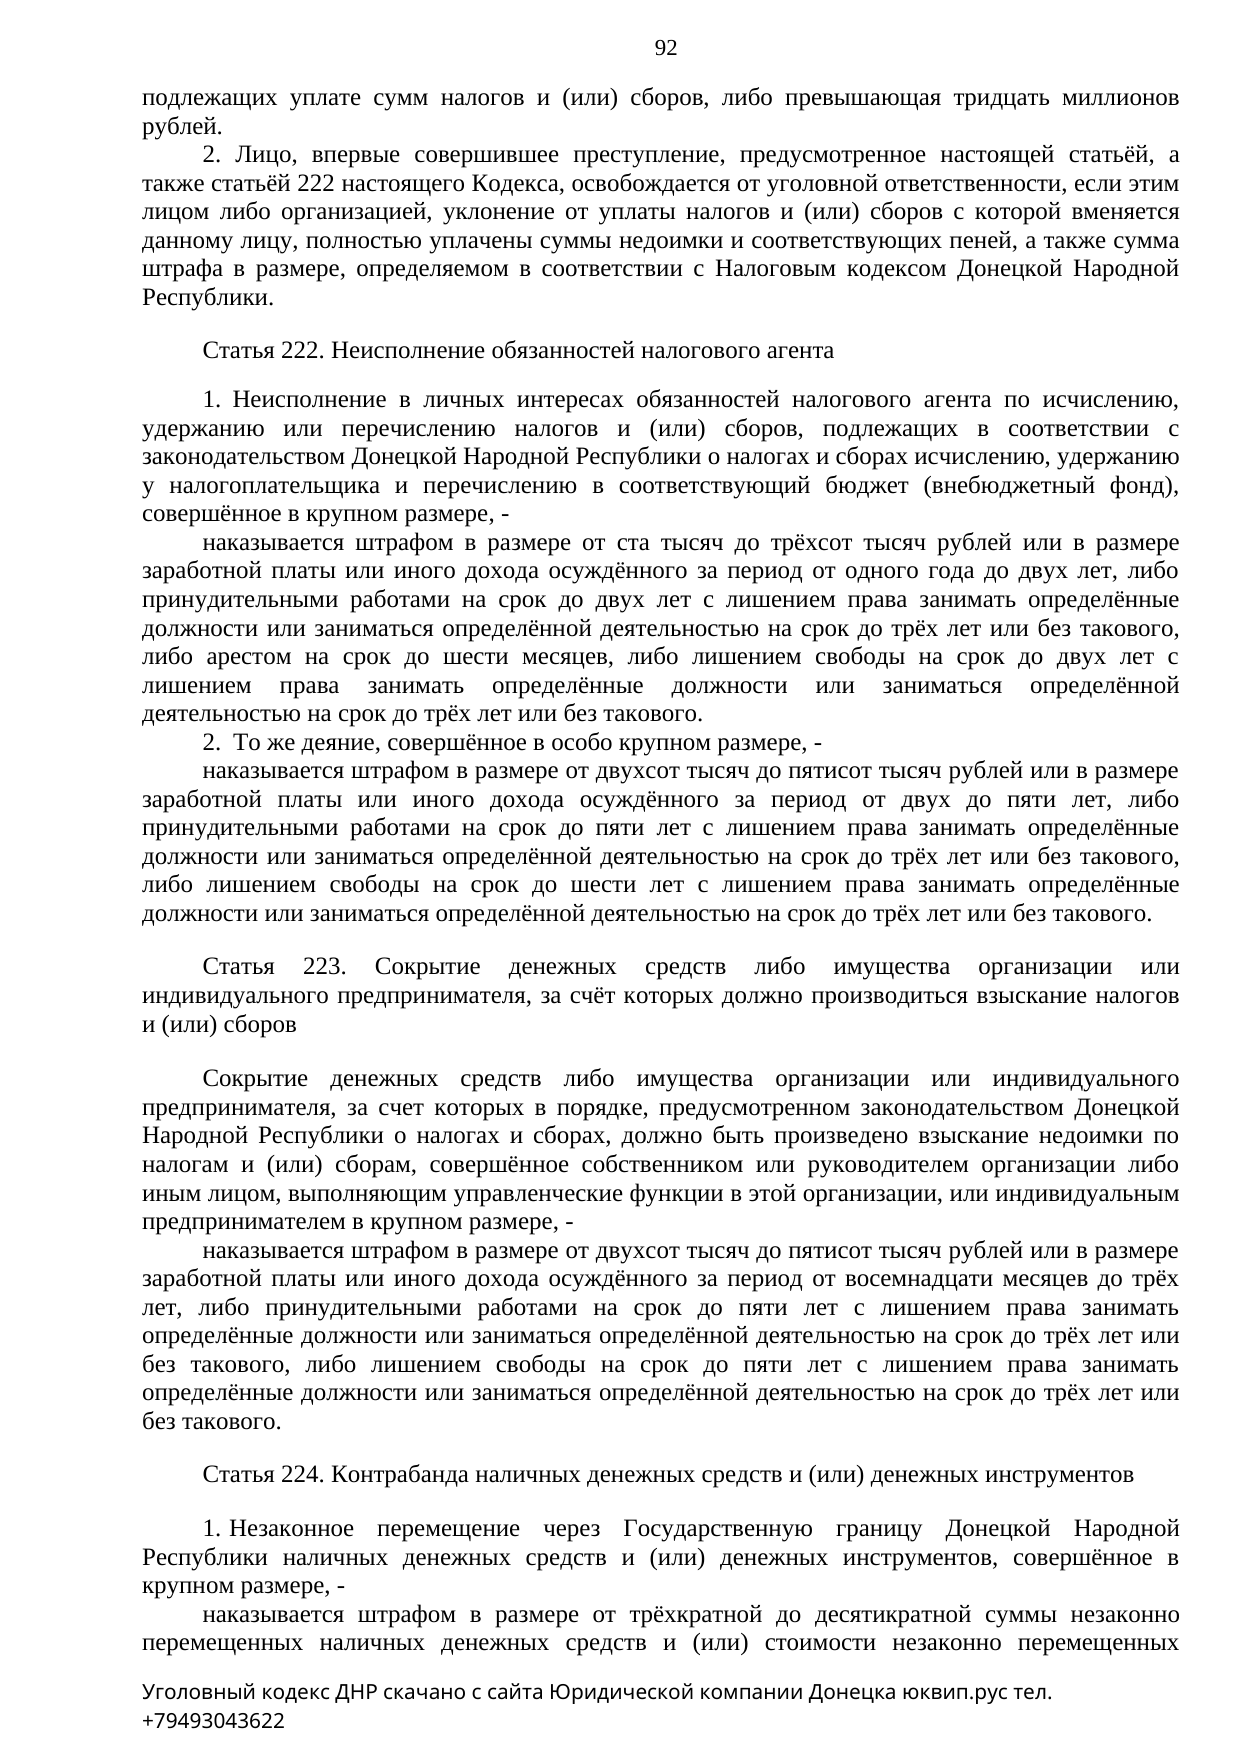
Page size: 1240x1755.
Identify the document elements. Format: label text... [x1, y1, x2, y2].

text Статья 222. Неисполнение обязанностей налогового агента [142, 339, 1181, 364]
text подлежащих уплате сумм налогов и (или) сборов, либо превышающая тридцать миллионов рублей. [142, 83, 1181, 140]
list Неисполнение в личных интересах обязанностей налогового агента по исчислению, удержанию или перечислению налогов и (или) сборов, подлежащих в соответствии с законодательством Донецкой Народной Республики о налогах и сборах исчислению, удержанию у налогоплательщика и перечислению в соответствующий бюджет (внебюджетный фонд), совершённое в крупном размере, - [142, 385, 1181, 527]
list Незаконное перемещение через Государственную границу Донецкой Народной Республики наличных денежных средств и (или) денежных инструментов, совершённое в крупном размере, - [142, 1513, 1181, 1599]
text наказывается штрафом в размере от двухсот тысяч до пятисот тысяч рублей или в размере заработной платы или иного дохода осуждённого за период от двух до пяти лет, либо принудительными работами на срок до пяти лет с лишением права занимать определённые должности или заниматься определённой деятельностью на срок до трёх лет или без такового, либо лишением свободы на срок до шести лет с лишением права занимать определённые должности или заниматься определённой деятельностью на срок до трёх лет или без такового. [142, 756, 1181, 927]
text Сокрытие денежных средств либо имущества организации или индивидуального предпринимателя, за счет которых в порядке, предусмотренном законодательством Донецкой Народной Республики о налогах и сборах, должно быть произведено взыскание недоимки по налогам и (или) сборам, совершённое собственником или руководителем организации либо иным лицом, выполняющим управленческие функции в этой организации, или индивидуальным предпринимателем в крупном размере, - [142, 1064, 1181, 1235]
text наказывается штрафом в размере от ста тысяч до трёхсот тысяч рублей или в размере заработной платы или иного дохода осуждённого за период от одного года до двух лет, либо принудительными работами на срок до двух лет с лишением права занимать определённые должности или заниматься определённой деятельностью на срок до трёх лет или без такового, либо арестом на срок до шести месяцев, либо лишением свободы на срок до двух лет с лишением права занимать определённые должности или заниматься определённой деятельностью на срок до трёх лет или без такового. [142, 527, 1181, 727]
text 2. Лицо, впервые совершившее преступление, предусмотренное настоящей статьёй, а также статьёй 222 настоящего Кодекса, освобождается от уголовной ответственности, если этим лицом либо организацией, уклонение от уплаты налогов и (или) сборов с которой вменяется данному лицу, полностью уплачены суммы недоимки и соответствующих пеней, а также сумма штрафа в размере, определяемом в соответствии с Налоговым кодексом Донецкой Народной Республики. [142, 140, 1181, 311]
text Статья 224. Контрабанда наличных денежных средств и (или) денежных инструментов [142, 1460, 1181, 1488]
text Статья 223. Сокрытие денежных средств либо имущества организации или индивидуального предпринимателя, за счёт которых должно производиться взыскание налогов и (или) сборов [142, 952, 1181, 1038]
text наказывается штрафом в размере от трёхкратной до десятикратной суммы незаконно перемещенных наличных денежных средств и (или) стоимости незаконно перемещенных [142, 1599, 1181, 1656]
list То же деяние, совершённое в особо крупном размере, - [142, 727, 1181, 756]
text наказывается штрафом в размере от двухсот тысяч до пятисот тысяч рублей или в размере заработной платы или иного дохода осуждённого за период от восемнадцати месяцев до трёх лет, либо принудительными работами на срок до пяти лет с лишением права занимать определённые должности или заниматься определённой деятельностью на срок до трёх лет или без такового, либо лишением свободы на срок до пяти лет с лишением права занимать определённые должности или заниматься определённой деятельностью на срок до трёх лет или без такового. [142, 1235, 1181, 1435]
